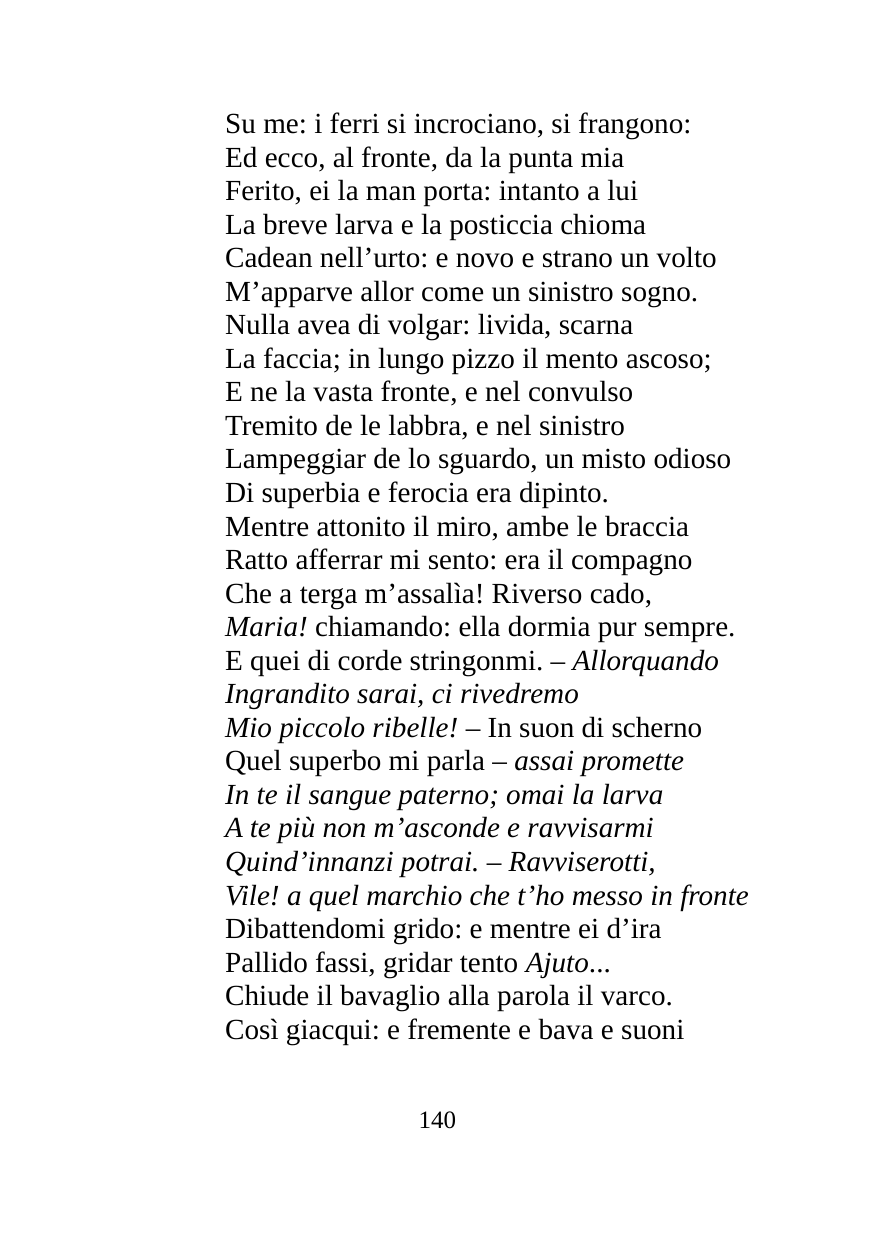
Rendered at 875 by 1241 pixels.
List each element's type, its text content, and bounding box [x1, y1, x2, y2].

table_cell [106, 106, 225, 1045]
table_cell Su me: i ferri si incrociano, si frangono: Ed ecco, al fronte, da la punta mia Ferito, ei la man porta: intanto a lui La breve larva e la posticcia chioma Cadean nell’urto: e novo e strano un volto M’apparve allor come un sinistro sogno. Nulla avea di volgar: livida, scarna La faccia; in lungo pizzo il mento ascoso; E ne la vasta fronte, e nel convulso Tremito de le labbra, e nel sinistro Lampeggiar de lo sguardo, un misto odioso Di superbia e ferocia era dipinto. Mentre attonito il miro, ambe le braccia Ratto afferrar mi sento: era il compagno Che a terga m’assalìa! Riverso cado, Maria! chiamando: ella dormia pur sempre. E quei di corde stringonmi. – Allorquando Ingrandito sarai, ci rivedremo Mio piccolo ribelle! – In suon di scherno Quel superbo mi parla – assai promette In te il sangue paterno; omai la larva A te più non m’asconde e ravvisarmi Quind’innanzi potrai. – Ravviserotti, Vile! a quel marchio che t’ho messo in fronte Dibattendomi grido: e mentre ei d’ira Pallido fassi, gridar tento Ajuto... Chiude il bavaglio alla parola il varco. Così giacqui: e fremente e bava e suoni [225, 106, 769, 1045]
